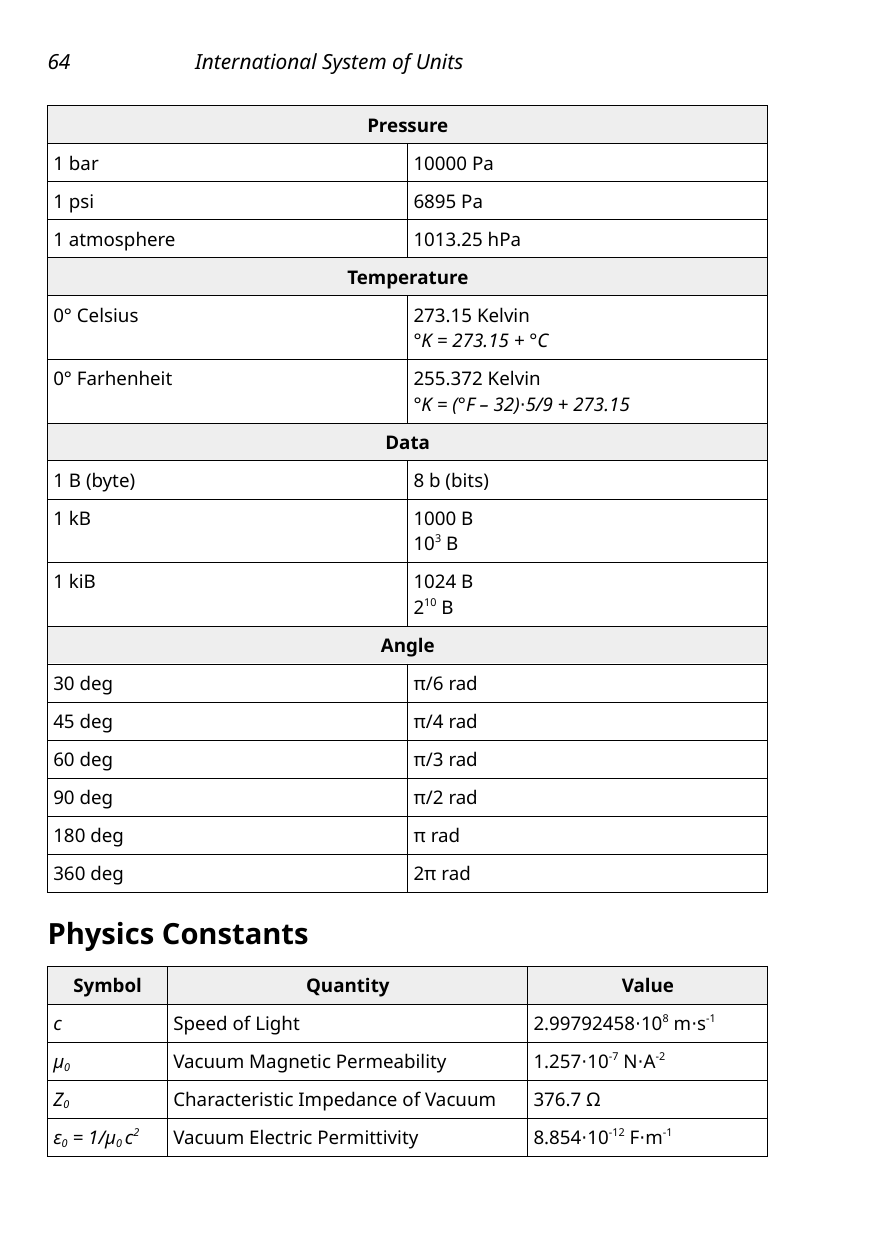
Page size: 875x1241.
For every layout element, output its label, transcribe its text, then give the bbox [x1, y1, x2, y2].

table_cell 1 B (byte) [48, 461, 407, 498]
table_cell Vacuum Magnetic Permeability [168, 1043, 527, 1080]
table_cell 180 deg [48, 817, 407, 854]
table_header Quantity [168, 967, 527, 1004]
table_cell c [48, 1005, 167, 1042]
table_cell π/3 rad [408, 741, 767, 778]
table_cell π/6 rad [408, 665, 767, 702]
table_cell 1.257⋅10-7 N⋅A-2 [528, 1043, 767, 1080]
table_header Pressure [48, 106, 767, 143]
table_cell 0° Farhenheit [48, 360, 407, 422]
table_cell 1 kiB [48, 563, 407, 626]
table_cell Speed of Light [168, 1005, 527, 1042]
table_cell 1 atmosphere [48, 220, 407, 257]
table_cell 10000 Pa [408, 144, 767, 181]
table_cell 8.854⋅10-12 F⋅m-1 [528, 1119, 767, 1156]
table_cell Data [48, 424, 767, 460]
table_cell 90 deg [48, 779, 407, 816]
table_cell Temperature [48, 258, 767, 295]
table_cell 1 psi [48, 182, 407, 219]
table_cell π rad [408, 817, 767, 854]
table_cell 360 deg [48, 855, 407, 892]
table_cell π/4 rad [408, 703, 767, 739]
table_cell Characteristic Impedance of Vacuum [168, 1081, 527, 1118]
table_cell 1000 B 103 B [408, 500, 767, 562]
table_cell 8 b (bits) [408, 461, 767, 498]
table_cell 1 bar [48, 144, 407, 181]
table_cell µ0 [48, 1043, 167, 1080]
table_cell ε0 = 1/µ0 c2 [48, 1119, 167, 1156]
table_cell Z0 [48, 1081, 167, 1118]
table_cell 60 deg [48, 741, 407, 778]
table_header Symbol [48, 967, 167, 1004]
table_cell Vacuum Electric Permittivity [168, 1119, 527, 1156]
table_cell 255.372 Kelvin °K = (°F – 32)⋅5/9 + 273.15 [408, 360, 767, 422]
table_cell 1024 B 210 B [408, 563, 767, 626]
table_cell 0° Celsius [48, 296, 407, 359]
table_header Value [528, 967, 767, 1004]
table_cell 45 deg [48, 703, 407, 739]
table_cell π/2 rad [408, 779, 767, 816]
table_cell 30 deg [48, 665, 407, 702]
table_cell 6895 Pa [408, 182, 767, 219]
table_cell 2.99792458⋅108 m⋅s-1 [528, 1005, 767, 1042]
table_cell 1 kB [48, 500, 407, 562]
subtitle Physics Constants [47, 913, 768, 953]
table_cell 376.7 Ω [528, 1081, 767, 1118]
table_cell 273.15 Kelvin °K = 273.15 + °C [408, 296, 767, 359]
table_cell 1013.25 hPa [408, 220, 767, 257]
table_cell 2π rad [408, 855, 767, 892]
table_cell Angle [48, 627, 767, 663]
